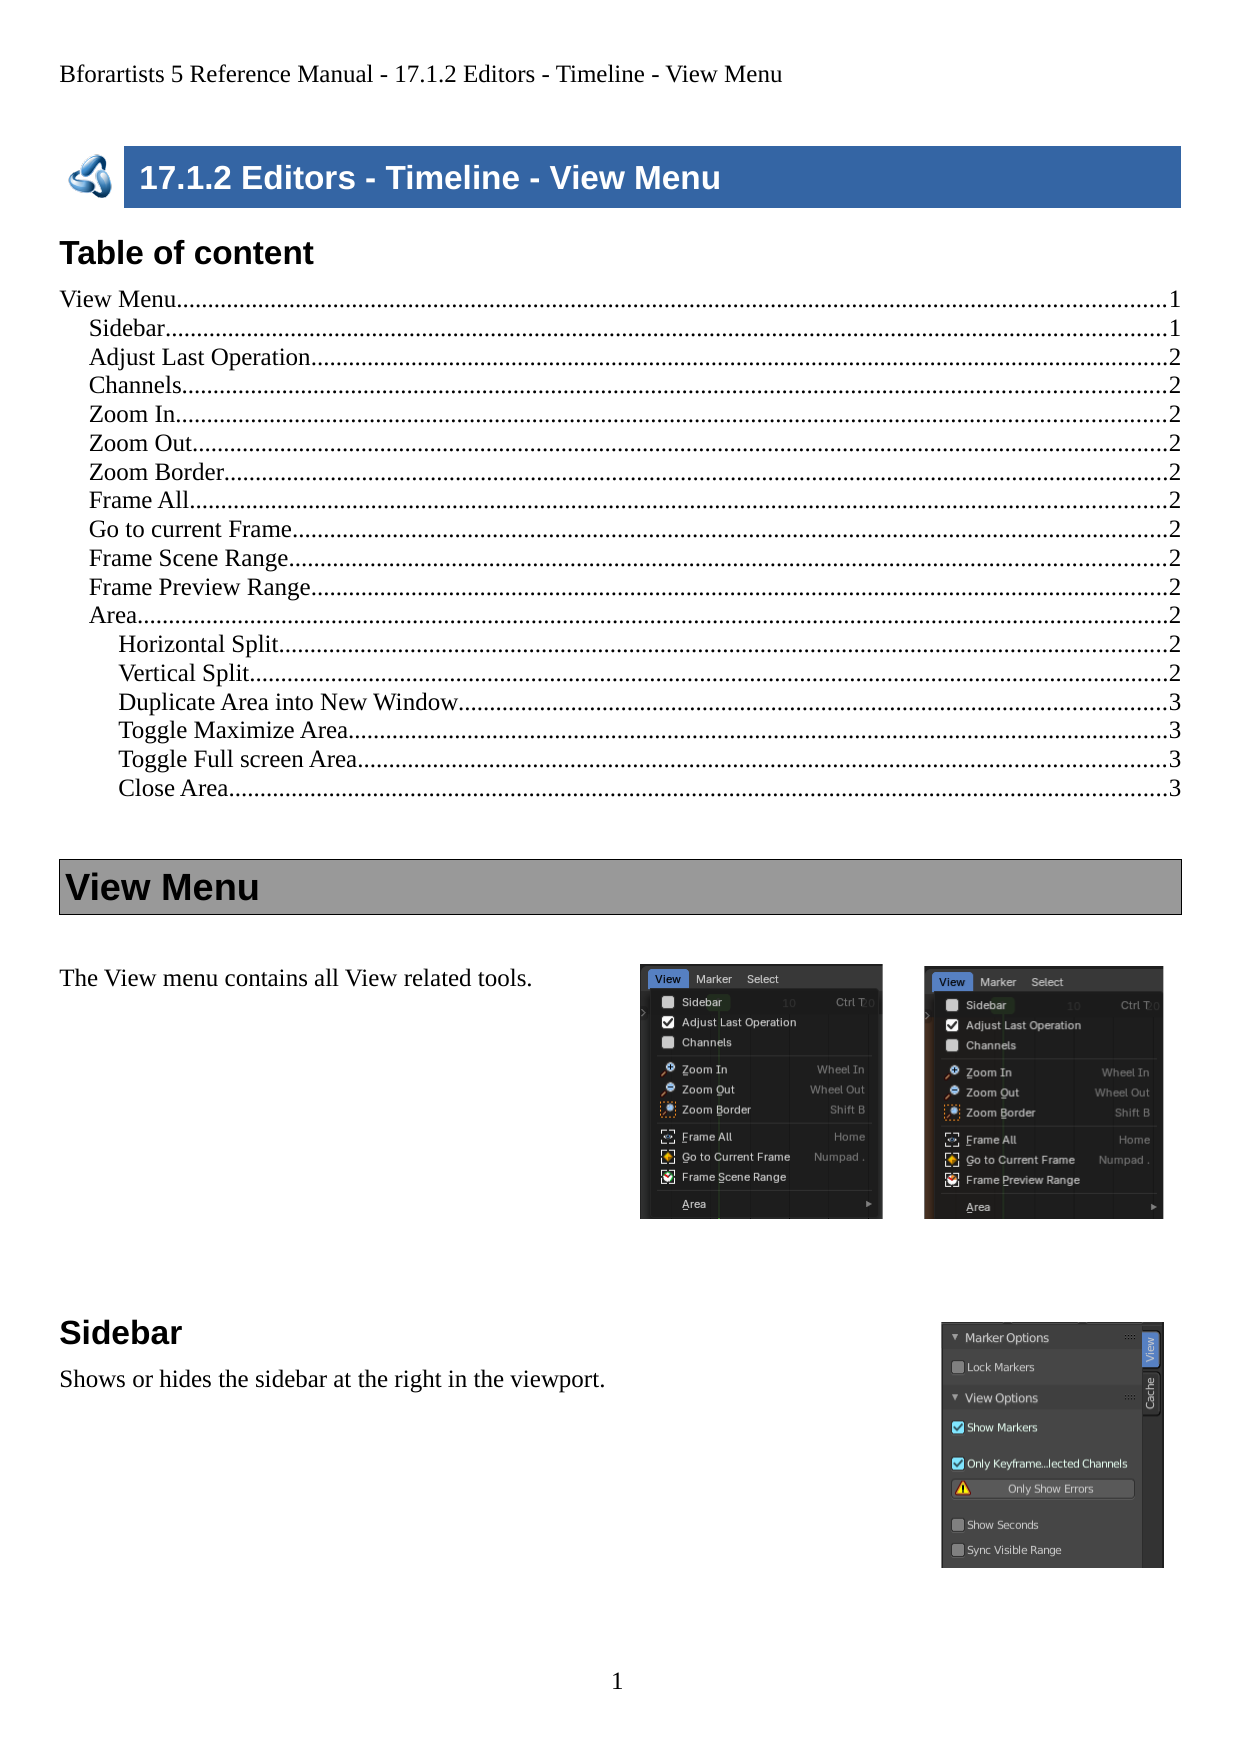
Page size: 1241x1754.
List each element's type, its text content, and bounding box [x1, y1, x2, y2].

table_header [59, 146, 124, 208]
subtitle Sidebar [59, 1313, 1181, 1352]
text Sidebar 1 [88, 313, 1181, 342]
text Frame Preview Range 2 [88, 572, 1181, 600]
text Vertical Split 2 [118, 658, 1181, 687]
table_header View Menu [60, 860, 1181, 914]
text Horizontal Split 2 [118, 629, 1181, 658]
text Close Area 3 [118, 773, 1181, 802]
picture [640, 964, 883, 1219]
text View Menu 1 [59, 284, 1181, 313]
subtitle Table of content [59, 233, 1181, 272]
text Zoom Border 2 [88, 457, 1181, 485]
text Duplicate Area into New Window 3 [118, 687, 1181, 715]
text Toggle Maximize Area 3 [118, 715, 1181, 744]
text Area 2 [88, 600, 1181, 629]
text Channels 2 [88, 370, 1181, 399]
picture [65, 152, 114, 201]
text Frame Scene Range 2 [88, 543, 1181, 572]
text Toggle Full screen Area 3 [118, 744, 1181, 773]
text Frame All 2 [88, 485, 1181, 514]
text The View menu contains all View related tools. [59, 963, 1181, 992]
picture [941, 1322, 1164, 1568]
picture [924, 966, 1164, 1219]
table_header 17.1.2 Editors - Timeline - View Menu [124, 146, 1181, 208]
text Zoom In 2 [88, 399, 1181, 428]
text Go to current Frame 2 [88, 514, 1181, 543]
text Shows or hides the sidebar at the right in the viewport. [59, 1364, 941, 1393]
text Adjust Last Operation 2 [88, 342, 1181, 370]
text Zoom Out 2 [88, 428, 1181, 457]
